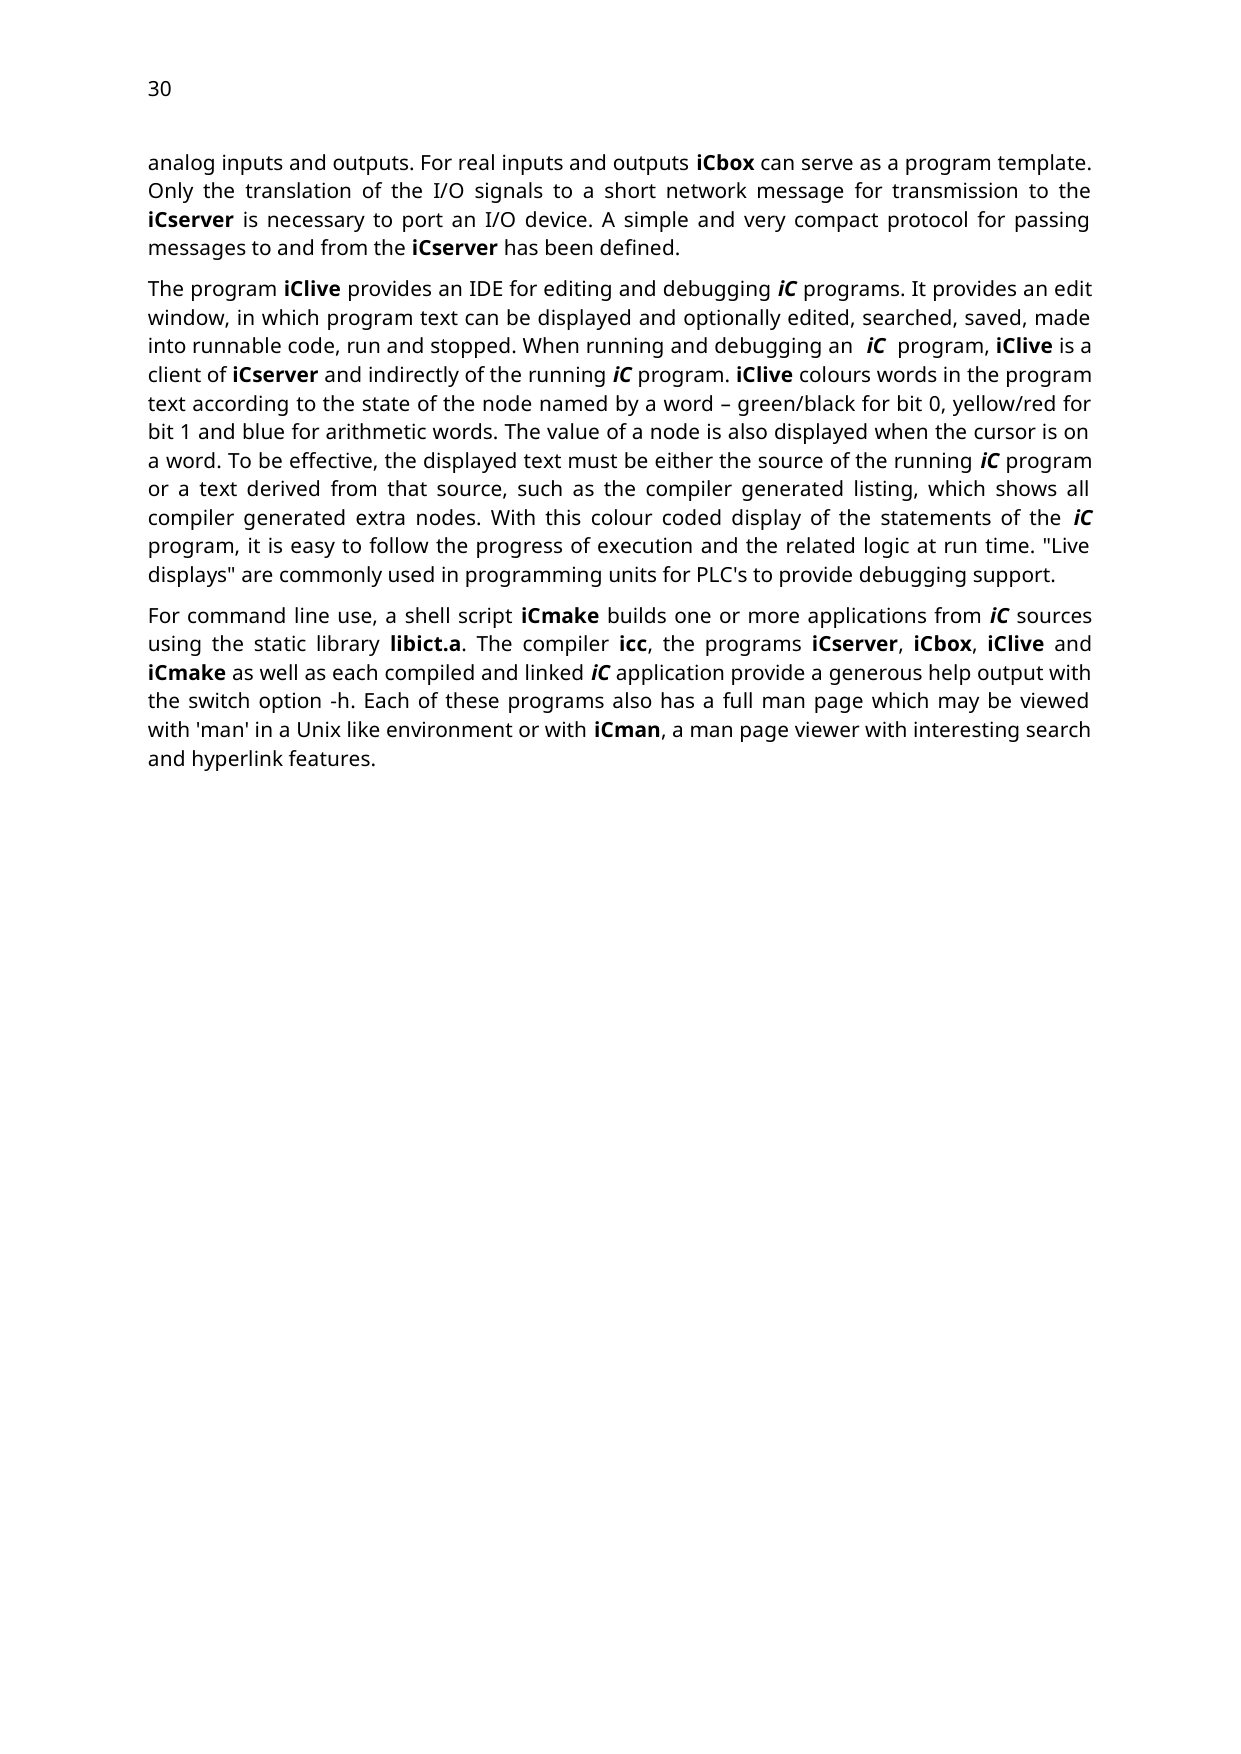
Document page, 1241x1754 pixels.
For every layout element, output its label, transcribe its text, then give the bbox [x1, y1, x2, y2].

text The program iClive provides an IDE for editing and debugging iC programs. It provides an edit window, in which program text can be displayed and optionally edited, searched, saved, made into runnable code, run and stopped. When running and debugging an iC program, iClive is a client of iCserver and indirectly of the running iC program. iClive colours words in the program text according to the state of the node named by a word – green/black for bit 0, yellow/red for bit 1 and blue for arithmetic words. The value of a node is also displayed when the cursor is on a word. To be effective, the displayed text must be either the source of the running iC program or a text derived from that source, such as the compiler generated listing, which shows all compiler generated extra nodes. With this colour coded display of the statements of the iC program, it is easy to follow the progress of execution and the related logic at run time. "Live displays" are commonly used in programming units for PLC's to provide debugging support. [148, 274, 1092, 588]
text analog inputs and outputs. For real inputs and outputs iCbox can serve as a program template. Only the translation of the I/O signals to a short network message for transmission to the iCserver is necessary to port an I/O device. A simple and very compact protocol for passing messages to and from the iCserver has been defined. [148, 148, 1092, 262]
text For command line use, a shell script iCmake builds one or more applications from iC sources using the static library libict.a. The compiler icc, the programs iCserver, iCbox, iClive and iCmake as well as each compiled and linked iC application provide a generous help output with the switch option -h. Each of these programs also has a full man page which may be viewed with 'man' in a Unix like environment or with iCman, a man page viewer with interesting search and hyperlink features. [148, 601, 1092, 772]
